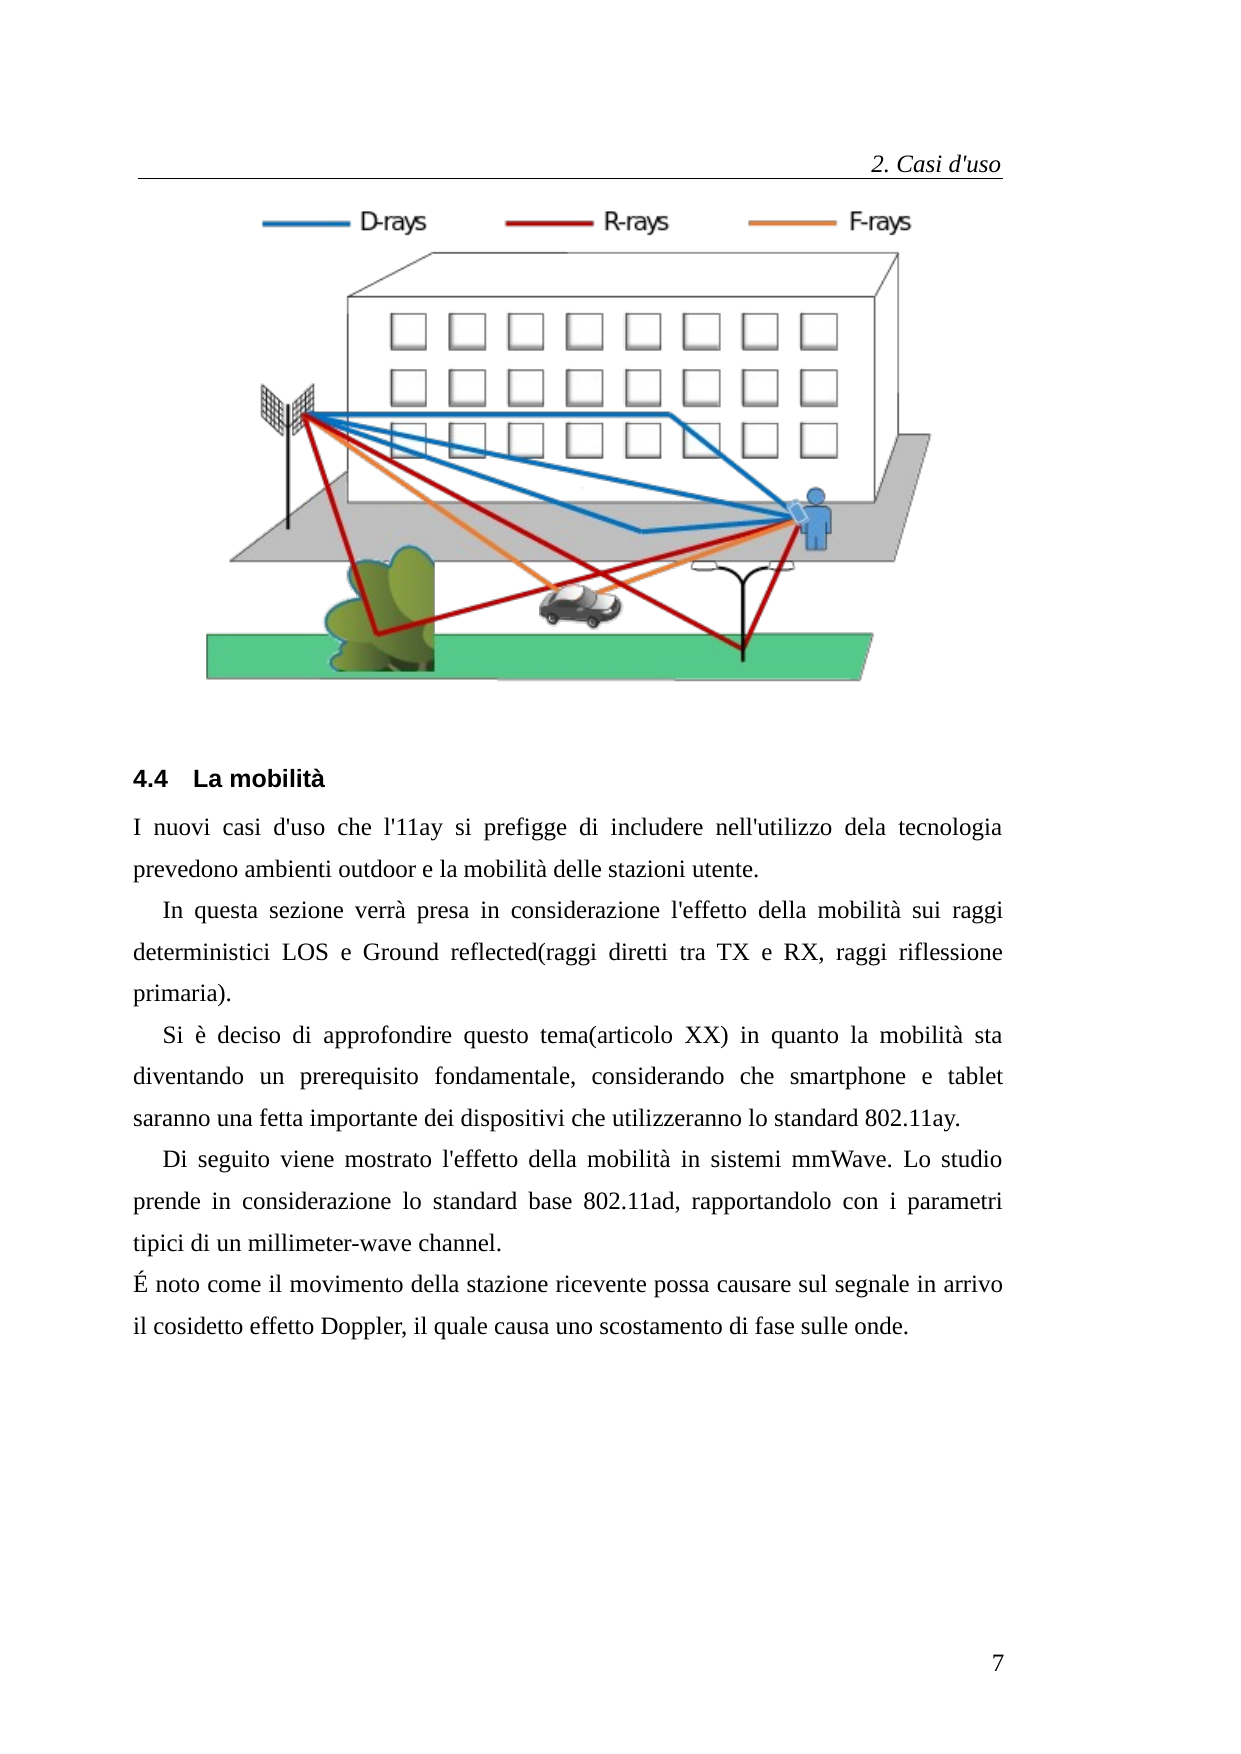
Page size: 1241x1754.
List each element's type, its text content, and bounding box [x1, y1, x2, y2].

text In questa sezione verrà presa in considerazione l'effetto della mobilità sui raggi deterministici LOS e Ground reflected(raggi diretti tra TX e RX, raggi riflessione primaria). [133, 896, 1004, 1007]
text É noto come il movimento della stazione ricevente possa causare sul segnale in arrivo il cosidetto effetto Doppler, il quale causa uno scostamento di fase sulle onde. [133, 1270, 1004, 1339]
picture [205, 207, 932, 697]
text Di seguito viene mostrato l'effetto della mobilità in sistemi mmWave. Lo studio prende in considerazione lo standard base 802.11ad, rapportandolo con i parametri tipici di un millimeter-wave channel. [133, 1146, 1004, 1256]
subtitle La mobilità [133, 765, 1004, 793]
text Si è deciso di approfondire questo tema(articolo XX) in quanto la mobilità sta diventando un prerequisito fondamentale, considerando che smartphone e tablet saranno una fetta importante dei dispositivi che utilizzeranno lo standard 802.11ay. [133, 1021, 1004, 1132]
text I nuovi casi d'uso che l'11ay si prefigge di includere nell'utilizzo dela tecnologia prevedono ambienti outdoor e la mobilità delle stazioni utente. [133, 813, 1004, 882]
